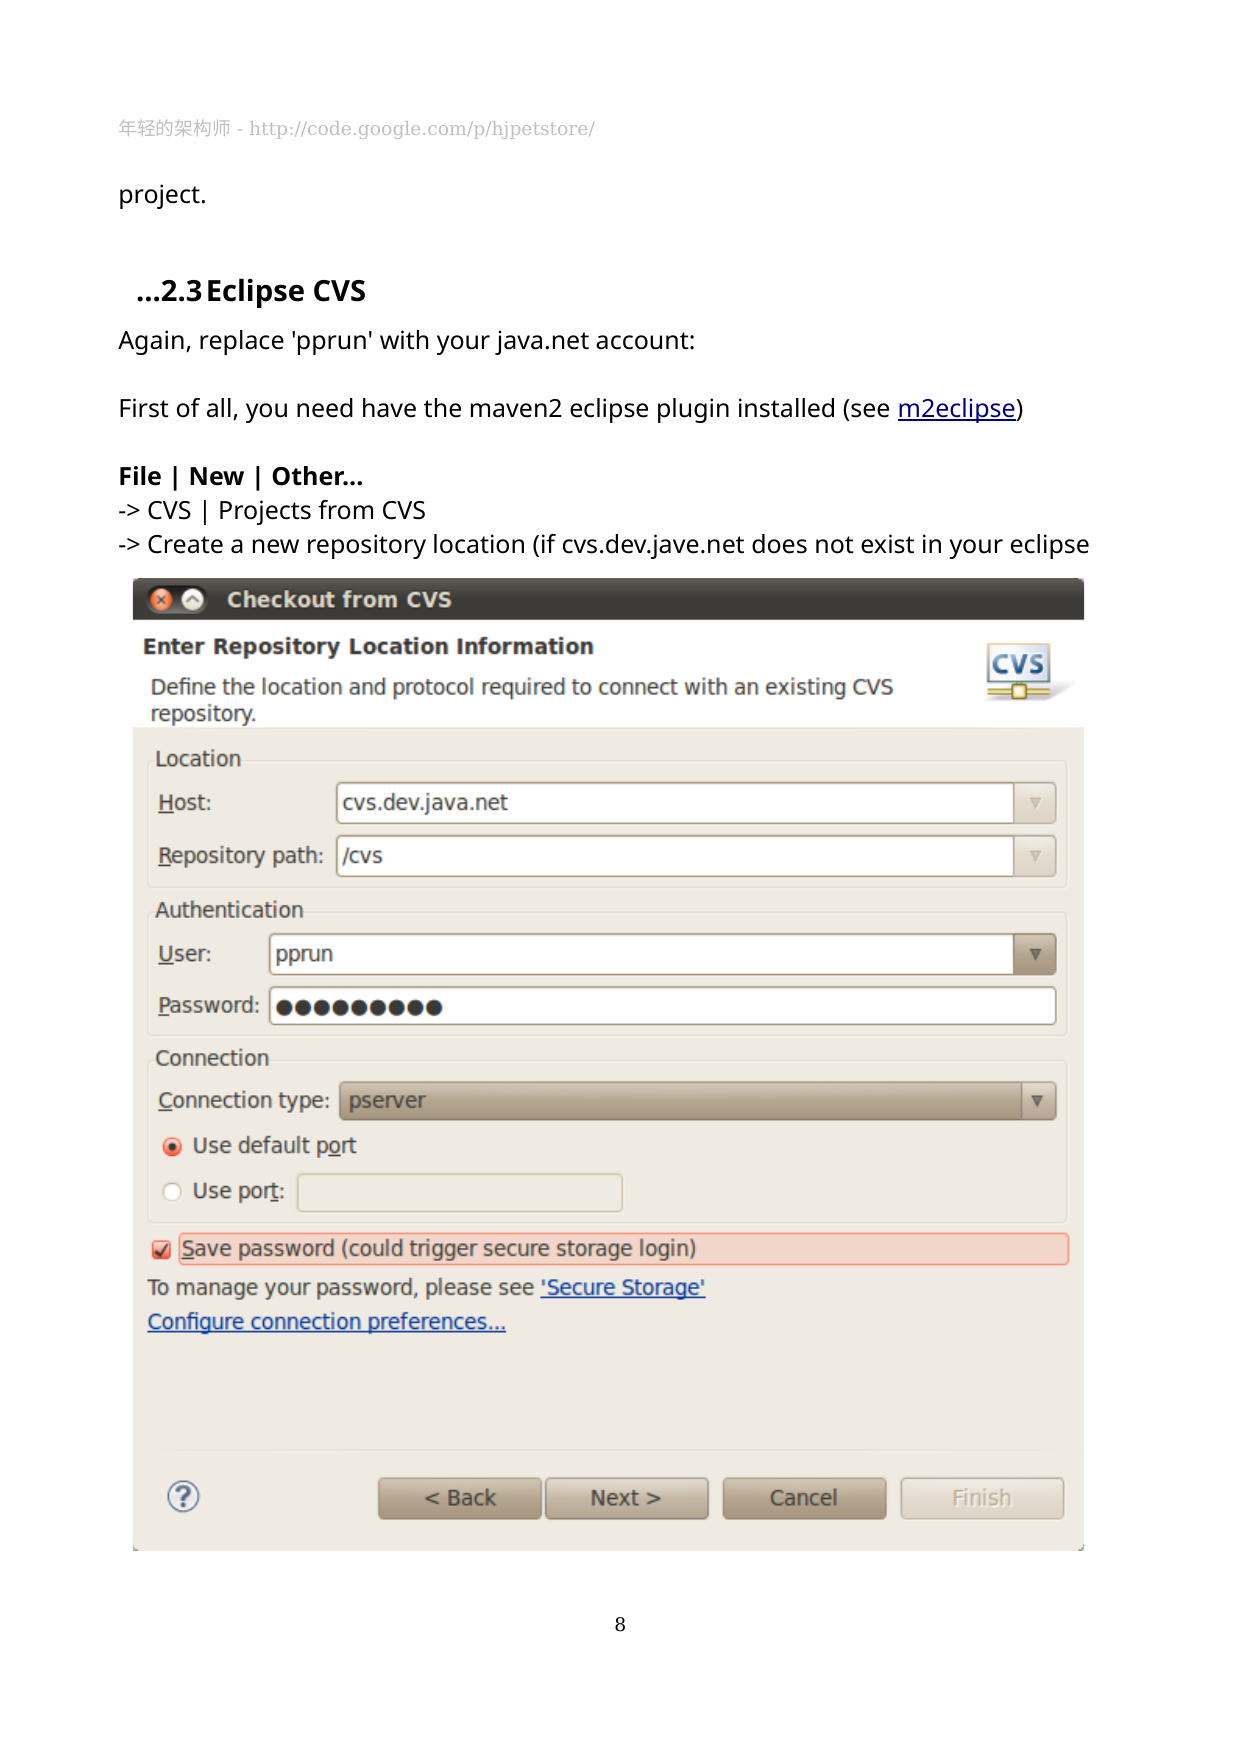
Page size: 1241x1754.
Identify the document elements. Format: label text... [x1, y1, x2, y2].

text Again, replace 'pprun' with your java.net account: First of all, you need have the maven2 eclipse plugin installed (see m2eclipse) File | New | Other... -> CVS | Projects from CVS -> Create a new repository location (if cvs.dev.jave.net does not exist in your eclipse [118, 322, 1122, 561]
text project. [118, 177, 1122, 211]
picture [132, 578, 1085, 1551]
subtitle Eclipse CVS [136, 270, 1122, 310]
